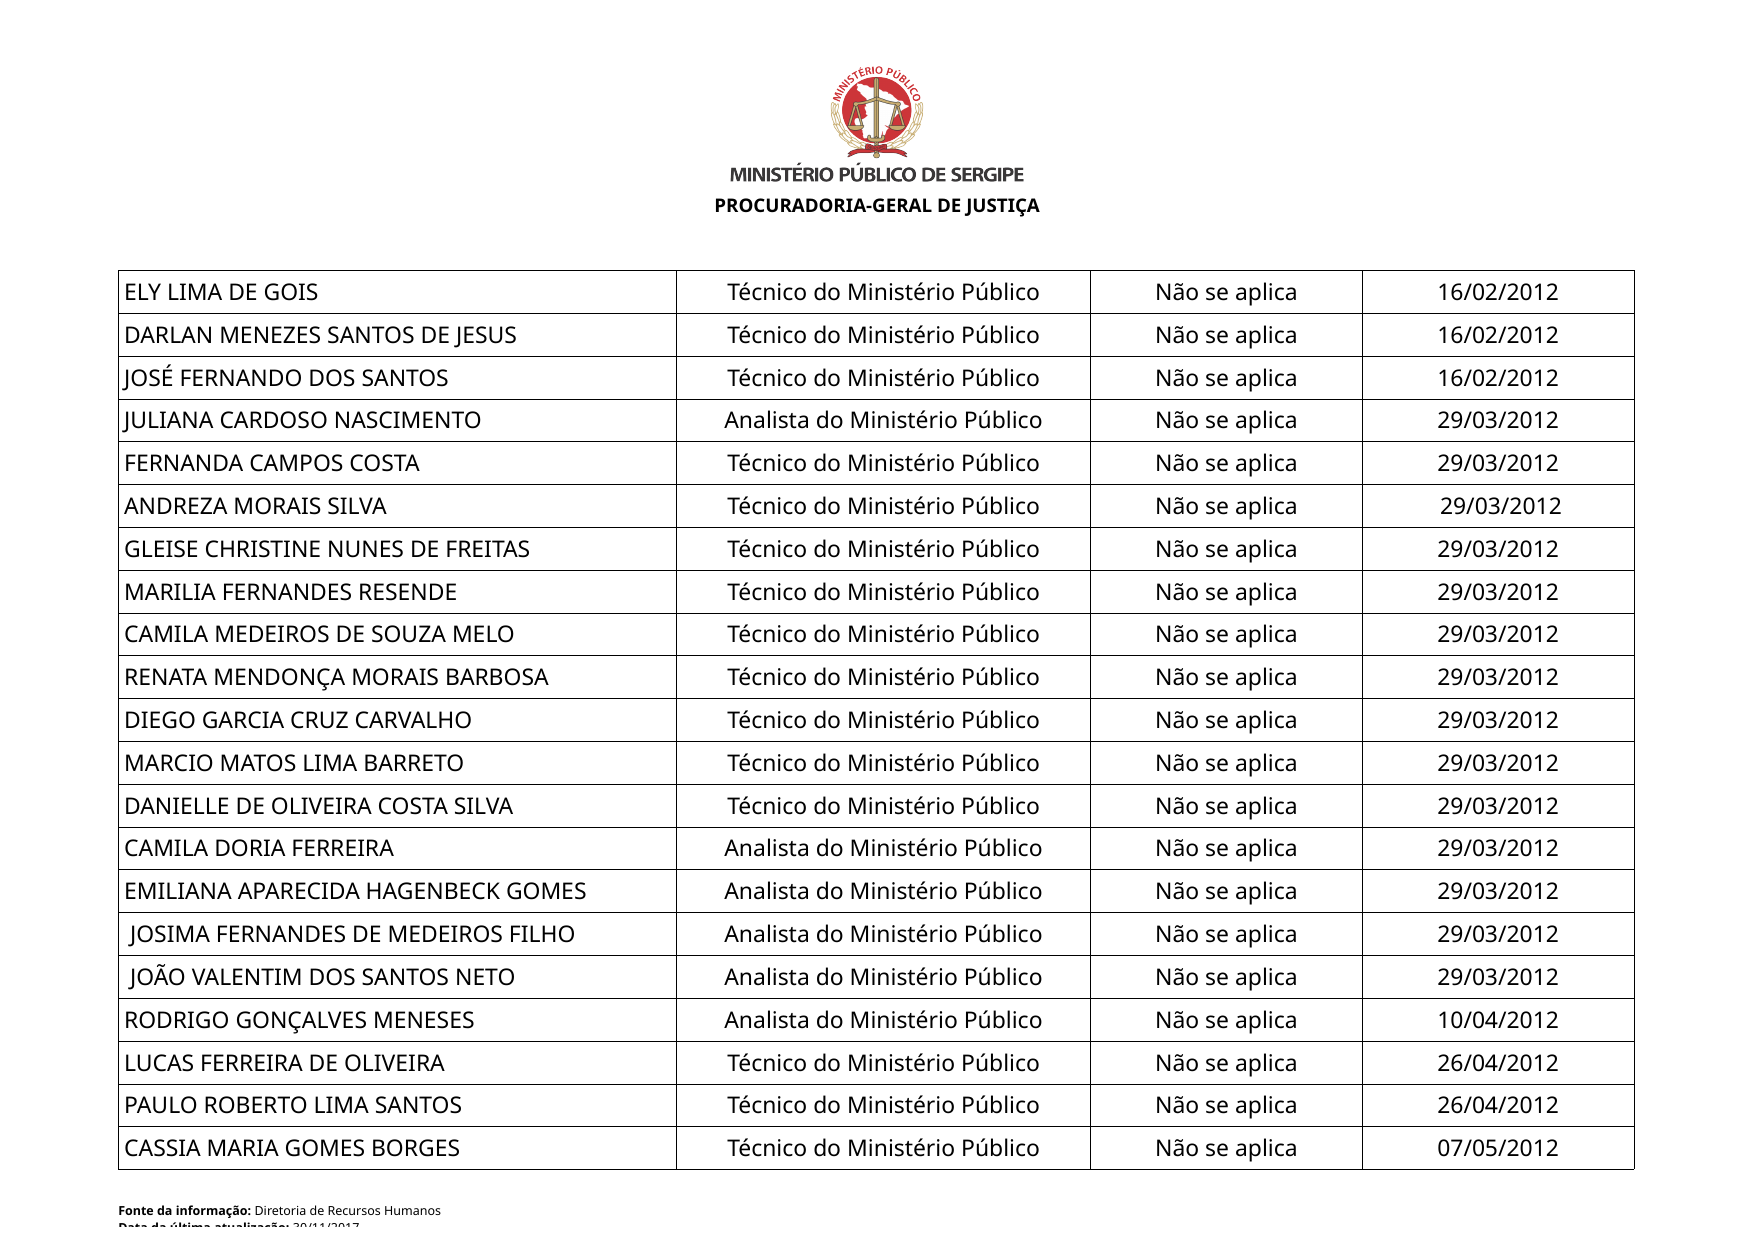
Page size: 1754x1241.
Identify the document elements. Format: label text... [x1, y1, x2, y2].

table_cell JOSIMA FERNANDES DE MEDEIROS FILHO [119, 913, 676, 955]
table_cell Técnico do Ministério Público [677, 1127, 1090, 1169]
table_cell 29/03/2012 [1363, 828, 1634, 869]
table_cell Técnico do Ministério Público [677, 271, 1090, 313]
table_cell 29/03/2012 [1363, 956, 1634, 998]
table_cell 29/03/2012 [1363, 442, 1634, 484]
table_cell Técnico do Ministério Público [677, 742, 1090, 784]
table_cell 29/03/2012 [1363, 571, 1634, 612]
table_cell Não se aplica [1091, 271, 1362, 313]
table_cell 16/02/2012 [1363, 314, 1634, 356]
table_cell 16/02/2012 [1363, 271, 1634, 313]
table_cell Não se aplica [1091, 999, 1362, 1041]
table_cell MARCIO MATOS LIMA BARRETO [119, 742, 676, 784]
table_cell FERNANDA CAMPOS COSTA [119, 442, 676, 484]
table_cell Não se aplica [1091, 442, 1362, 484]
table_cell Técnico do Ministério Público [677, 528, 1090, 570]
table_cell 29/03/2012 [1363, 870, 1634, 912]
table_cell JULIANA CARDOSO NASCIMENTO [119, 400, 676, 441]
table_cell MARILIA FERNANDES RESENDE [119, 571, 676, 612]
table_cell Não se aplica [1091, 1085, 1362, 1126]
table_cell Não se aplica [1091, 913, 1362, 955]
table_cell Analista do Ministério Público [677, 870, 1090, 912]
table_cell Não se aplica [1091, 699, 1362, 741]
table_cell PAULO ROBERTO LIMA SANTOS [119, 1085, 676, 1126]
table_cell Não se aplica [1091, 571, 1362, 612]
table_cell Técnico do Ministério Público [677, 614, 1090, 655]
table_cell Não se aplica [1091, 828, 1362, 869]
table_cell DANIELLE DE OLIVEIRA COSTA SILVA [119, 785, 676, 827]
table_cell Não se aplica [1091, 870, 1362, 912]
table_cell 29/03/2012 [1363, 400, 1634, 441]
table_cell 07/05/2012 [1363, 1127, 1634, 1169]
table_cell CASSIA MARIA GOMES BORGES [119, 1127, 676, 1169]
table_cell 29/03/2012 [1363, 699, 1634, 741]
table_cell Não se aplica [1091, 314, 1362, 356]
table_cell LUCAS FERREIRA DE OLIVEIRA [119, 1042, 676, 1083]
table_cell GLEISE CHRISTINE NUNES DE FREITAS [119, 528, 676, 570]
table_cell CAMILA MEDEIROS DE SOUZA MELO [119, 614, 676, 655]
table_cell Técnico do Ministério Público [677, 357, 1090, 398]
table_cell Não se aplica [1091, 400, 1362, 441]
picture [730, 66, 1024, 185]
table_cell 29/03/2012 [1363, 656, 1634, 698]
table_cell Técnico do Ministério Público [677, 1042, 1090, 1083]
table_cell 10/04/2012 [1363, 999, 1634, 1041]
table_cell 29/03/2012 [1363, 785, 1634, 827]
table_cell ELY LIMA DE GOIS [119, 271, 676, 313]
table_cell 16/02/2012 [1363, 357, 1634, 398]
table_cell Analista do Ministério Público [677, 956, 1090, 998]
table_cell 29/03/2012 [1363, 614, 1634, 655]
table_cell DIEGO GARCIA CRUZ CARVALHO [119, 699, 676, 741]
table_cell Analista do Ministério Público [677, 913, 1090, 955]
table_cell DARLAN MENEZES SANTOS DE JESUS [119, 314, 676, 356]
table_cell Técnico do Ministério Público [677, 699, 1090, 741]
table_cell 29/03/2012 [1363, 528, 1634, 570]
table_cell Técnico do Ministério Público [677, 1085, 1090, 1126]
table_cell 29/03/2012 [1363, 913, 1634, 955]
table_cell RODRIGO GONÇALVES MENESES [119, 999, 676, 1041]
table_cell Não se aplica [1091, 1042, 1362, 1083]
table_cell Não se aplica [1091, 785, 1362, 827]
table_cell 29/03/2012 [1363, 485, 1634, 527]
table_cell Técnico do Ministério Público [677, 485, 1090, 527]
table_cell Técnico do Ministério Público [677, 314, 1090, 356]
table_cell Não se aplica [1091, 485, 1362, 527]
table_cell JOSÉ FERNANDO DOS SANTOS [119, 357, 676, 398]
table_cell ANDREZA MORAIS SILVA [119, 485, 676, 527]
table_cell CAMILA DORIA FERREIRA [119, 828, 676, 869]
table_cell 26/04/2012 [1363, 1085, 1634, 1126]
table_cell Analista do Ministério Público [677, 400, 1090, 441]
table_cell Técnico do Ministério Público [677, 442, 1090, 484]
table_cell Não se aplica [1091, 656, 1362, 698]
table_cell Analista do Ministério Público [677, 999, 1090, 1041]
table_cell Técnico do Ministério Público [677, 656, 1090, 698]
table_cell Técnico do Ministério Público [677, 785, 1090, 827]
table_cell EMILIANA APARECIDA HAGENBECK GOMES [119, 870, 676, 912]
table_cell Analista do Ministério Público [677, 828, 1090, 869]
table_cell Não se aplica [1091, 528, 1362, 570]
table_cell Não se aplica [1091, 1127, 1362, 1169]
table_cell Técnico do Ministério Público [677, 571, 1090, 612]
table_cell RENATA MENDONÇA MORAIS BARBOSA [119, 656, 676, 698]
table_cell Não se aplica [1091, 357, 1362, 398]
table_cell JOÃO VALENTIM DOS SANTOS NETO [119, 956, 676, 998]
table_cell Não se aplica [1091, 956, 1362, 998]
table_cell Não se aplica [1091, 742, 1362, 784]
table_cell 29/03/2012 [1363, 742, 1634, 784]
table_cell 26/04/2012 [1363, 1042, 1634, 1083]
table_cell Não se aplica [1091, 614, 1362, 655]
